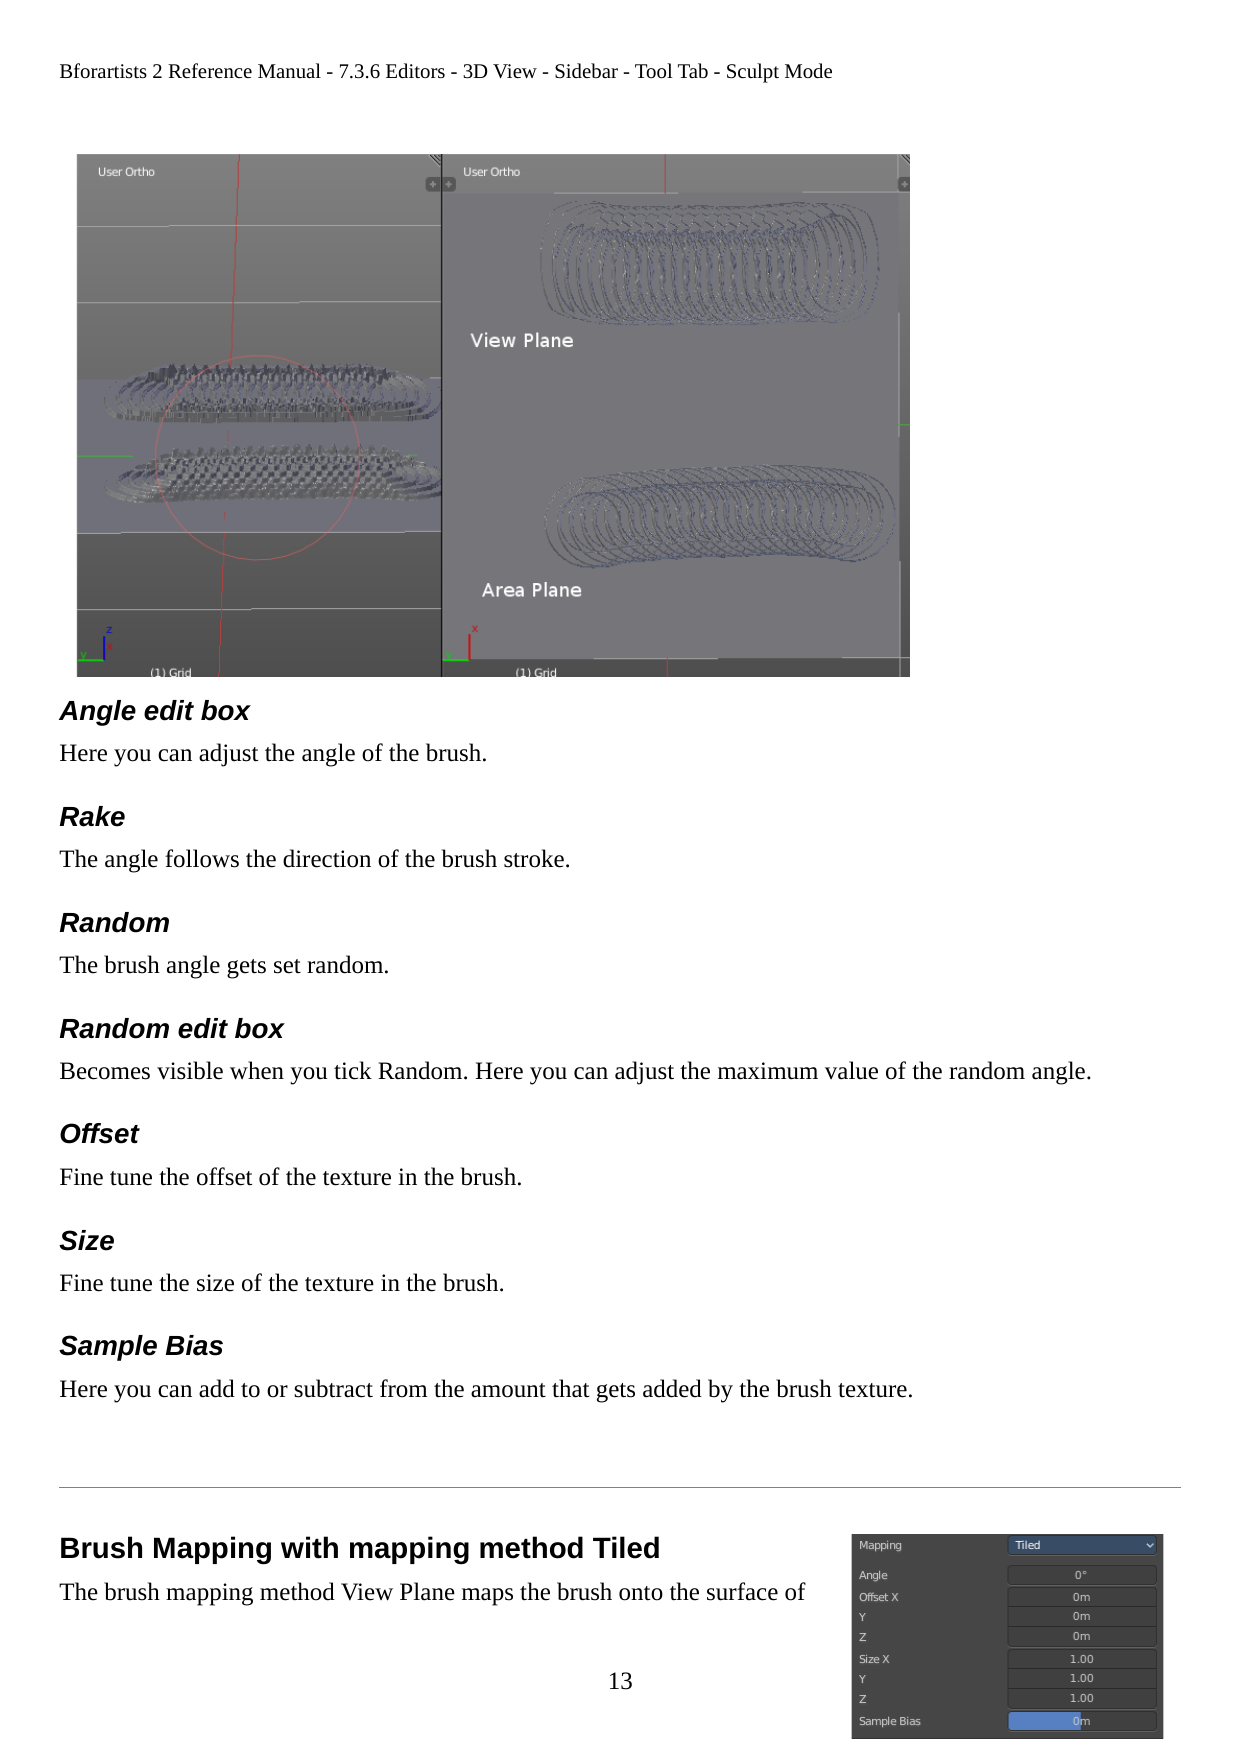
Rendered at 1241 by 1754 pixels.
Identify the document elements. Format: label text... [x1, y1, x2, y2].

text Here you can add to or subtract from the amount that gets added by the brush texture. [59, 1374, 1181, 1403]
text The brush mapping method View Plane maps the brush onto the surface of [59, 1577, 851, 1606]
text The brush angle gets set random. [59, 950, 1181, 979]
subtitle Brush Mapping with mapping method Tiled [59, 1531, 1181, 1565]
subtitle Offset [59, 1118, 1181, 1150]
picture [851, 1534, 1164, 1739]
text Fine tune the size of the texture in the brush. [59, 1268, 1181, 1297]
subtitle Angle edit box [59, 137, 1181, 726]
subtitle Random edit box [59, 1012, 1181, 1044]
subtitle Sample Bias [59, 1330, 1181, 1362]
subtitle Size [59, 1224, 1181, 1256]
picture [76, 154, 910, 677]
text Becomes visible when you tick Random. Here you can adjust the maximum value of the random angle. [59, 1056, 1181, 1085]
subtitle Random [59, 906, 1181, 938]
text The angle follows the direction of the brush stroke. [59, 844, 1181, 873]
text Here you can adjust the angle of the brush. [59, 738, 1181, 767]
text Fine tune the offset of the texture in the brush. [59, 1162, 1181, 1191]
subtitle Rake [59, 800, 1181, 832]
